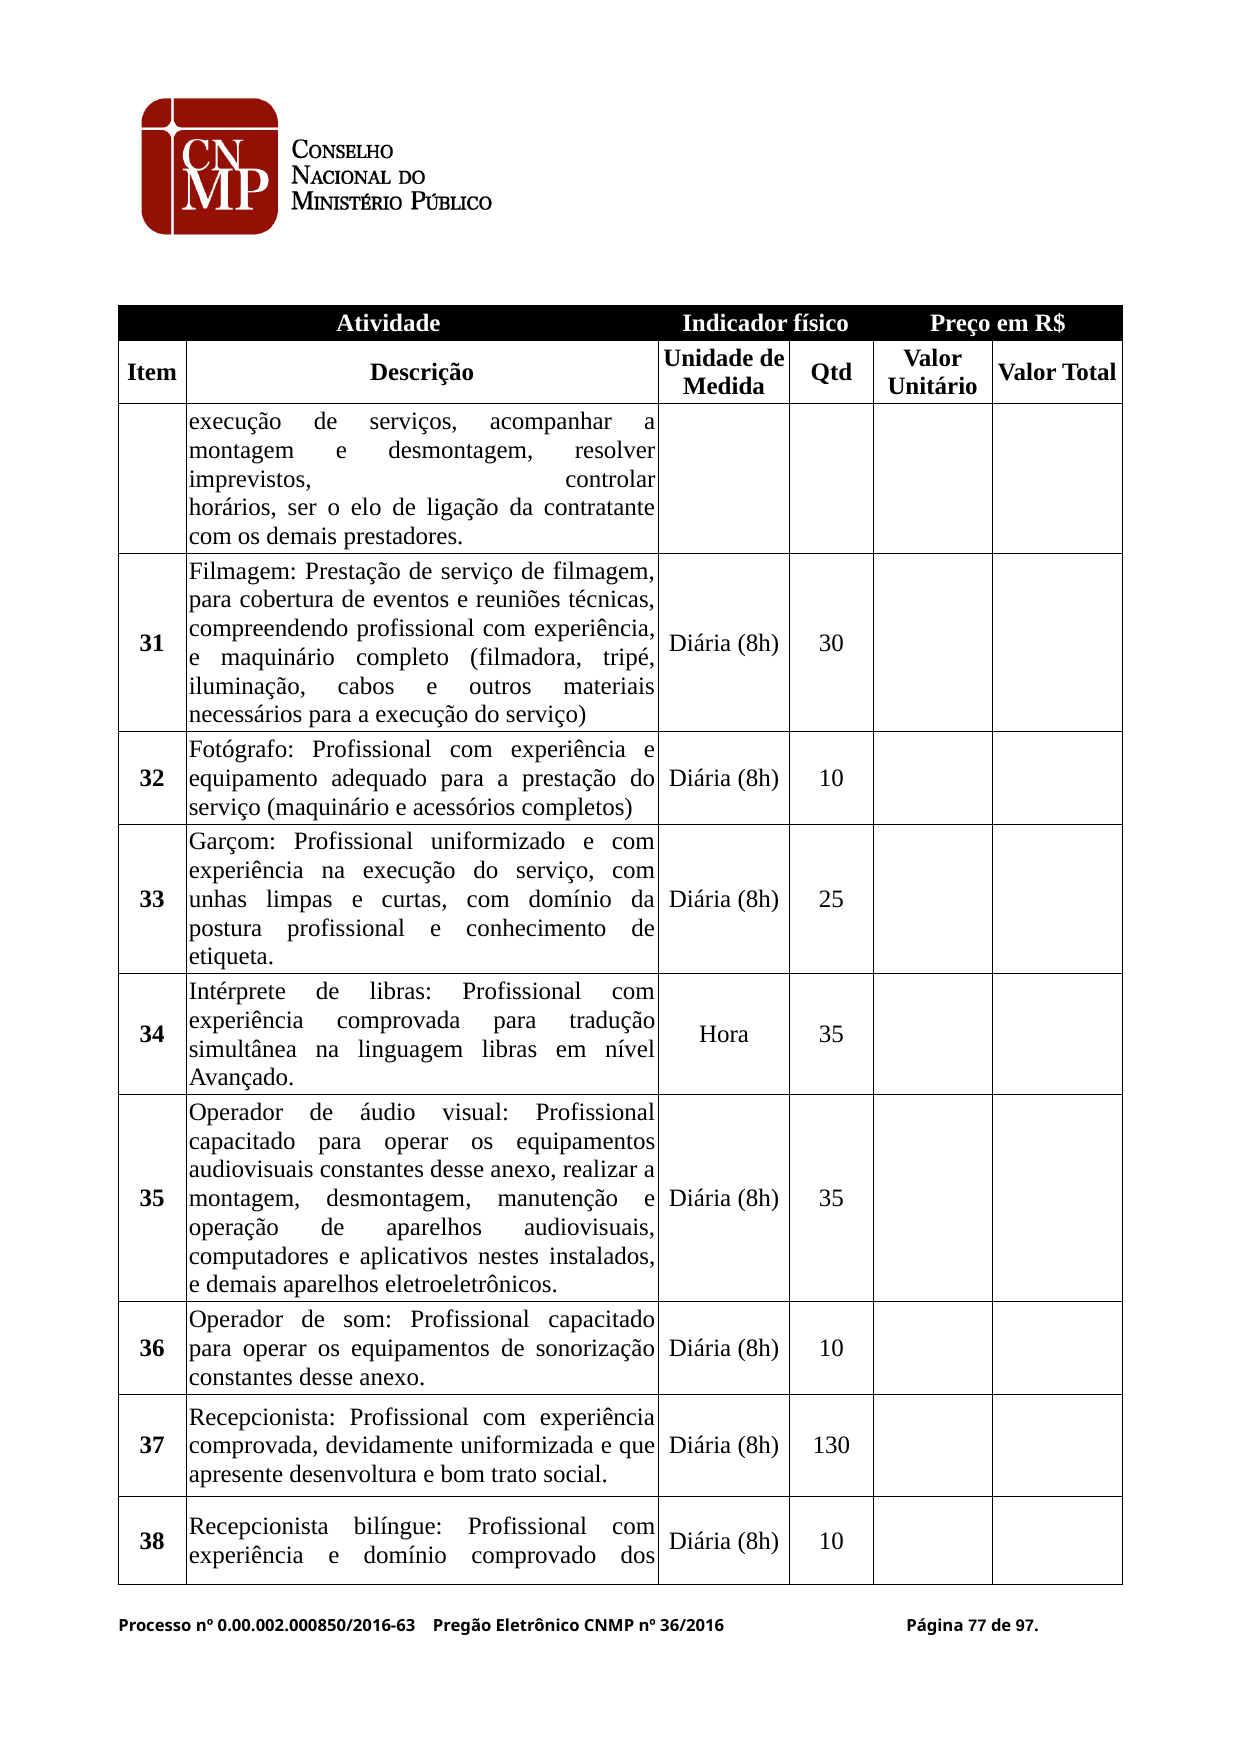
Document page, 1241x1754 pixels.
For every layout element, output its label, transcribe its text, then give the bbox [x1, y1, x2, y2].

table_cell 35 [790, 974, 873, 1094]
table_cell [993, 974, 1122, 1094]
table_cell Operador de áudio visual: Profissional capacitado para operar os equipamentos audiovisuais constantes desse anexo, realizar a montagem, desmontagem, manutenção e operação de aparelhos audiovisuais, computadores e aplicativos nestes instalados, e demais aparelhos eletroeletrônicos. [187, 1095, 658, 1301]
table_cell [993, 404, 1122, 553]
table_cell Recepcionista: Profissional com experiência comprovada, devidamente uniformizada e que apresente desenvoltura e bom trato social. [187, 1395, 658, 1496]
table_cell Filmagem: Prestação de serviço de filmagem, para cobertura de eventos e reuniões técnicas, compreendendo profissional com experiência, e maquinário completo (filmadora, tripé, iluminação, cabos e outros materiais necessários para a execução do serviço) [187, 554, 658, 731]
table_cell 38 [119, 1497, 186, 1584]
table_cell [874, 554, 992, 731]
table_cell Valor Total [993, 341, 1122, 403]
table_cell 36 [119, 1302, 186, 1393]
table_cell Diária (8h) [659, 554, 789, 731]
table_cell Item [119, 341, 186, 403]
table_cell Diária (8h) [659, 1497, 789, 1584]
table_cell Qtd [790, 341, 873, 403]
table_cell [874, 1497, 992, 1584]
table_cell [993, 732, 1122, 823]
table_cell [874, 1395, 992, 1496]
table_cell 32 [119, 732, 186, 823]
table_cell [874, 1302, 992, 1393]
table_cell Diária (8h) [659, 1095, 789, 1301]
table_cell Diária (8h) [659, 1302, 789, 1393]
table_cell Recepcionista bilíngue: Profissional com experiência e domínio comprovado dos [187, 1497, 658, 1584]
table_cell Diária (8h) [659, 825, 789, 973]
table_header Preço em R$ [874, 306, 1122, 340]
table_cell [790, 404, 873, 553]
table_header Atividade [119, 306, 658, 340]
table_cell 37 [119, 1395, 186, 1496]
table_cell Diária (8h) [659, 732, 789, 823]
table_cell Hora [659, 974, 789, 1094]
table_cell 35 [119, 1095, 186, 1301]
table_cell [119, 404, 186, 553]
table_cell Fotógrafo: Profissional com experiência e equipamento adequado para a prestação do serviço (maquinário e acessórios completos) [187, 732, 658, 823]
table_cell 34 [119, 974, 186, 1094]
table_cell [874, 825, 992, 973]
table_cell 35 [790, 1095, 873, 1301]
table_cell execução de serviços, acompanhar a montagem e desmontagem, resolver imprevistos, controlar horários, ser o elo de ligação da contratante com os demais prestadores. [187, 404, 658, 553]
table_cell [874, 974, 992, 1094]
table_cell 10 [790, 1497, 873, 1584]
table_cell [874, 404, 992, 553]
table_cell Intérprete de libras: Profissional com experiência comprovada para tradução simultânea na linguagem libras em nível Avançado. [187, 974, 658, 1094]
table_cell [659, 404, 789, 553]
table_cell [993, 1302, 1122, 1393]
table_header Indicador físico [659, 306, 873, 340]
table_cell 25 [790, 825, 873, 973]
table_cell 10 [790, 732, 873, 823]
table_cell 10 [790, 1302, 873, 1393]
table_cell [874, 1095, 992, 1301]
table_cell Unidade de Medida [659, 341, 789, 403]
table_cell [993, 554, 1122, 731]
table_cell Operador de som: Profissional capacitado para operar os equipamentos de sonorização constantes desse anexo. [187, 1302, 658, 1393]
table_cell Diária (8h) [659, 1395, 789, 1496]
table_cell 33 [119, 825, 186, 973]
table_cell 31 [119, 554, 186, 731]
table_cell 130 [790, 1395, 873, 1496]
table_cell Garçom: Profissional uniformizado e com experiência na execução do serviço, com unhas limpas e curtas, com domínio da postura profissional e conhecimento de etiqueta. [187, 825, 658, 973]
table_cell [874, 732, 992, 823]
table_cell 30 [790, 554, 873, 731]
table_cell [993, 1395, 1122, 1496]
table_cell [993, 1497, 1122, 1584]
picture [118, 76, 507, 256]
table_cell Descrição [187, 341, 658, 403]
table_cell Valor Unitário [874, 341, 992, 403]
table_cell [993, 1095, 1122, 1301]
table_cell [993, 825, 1122, 973]
